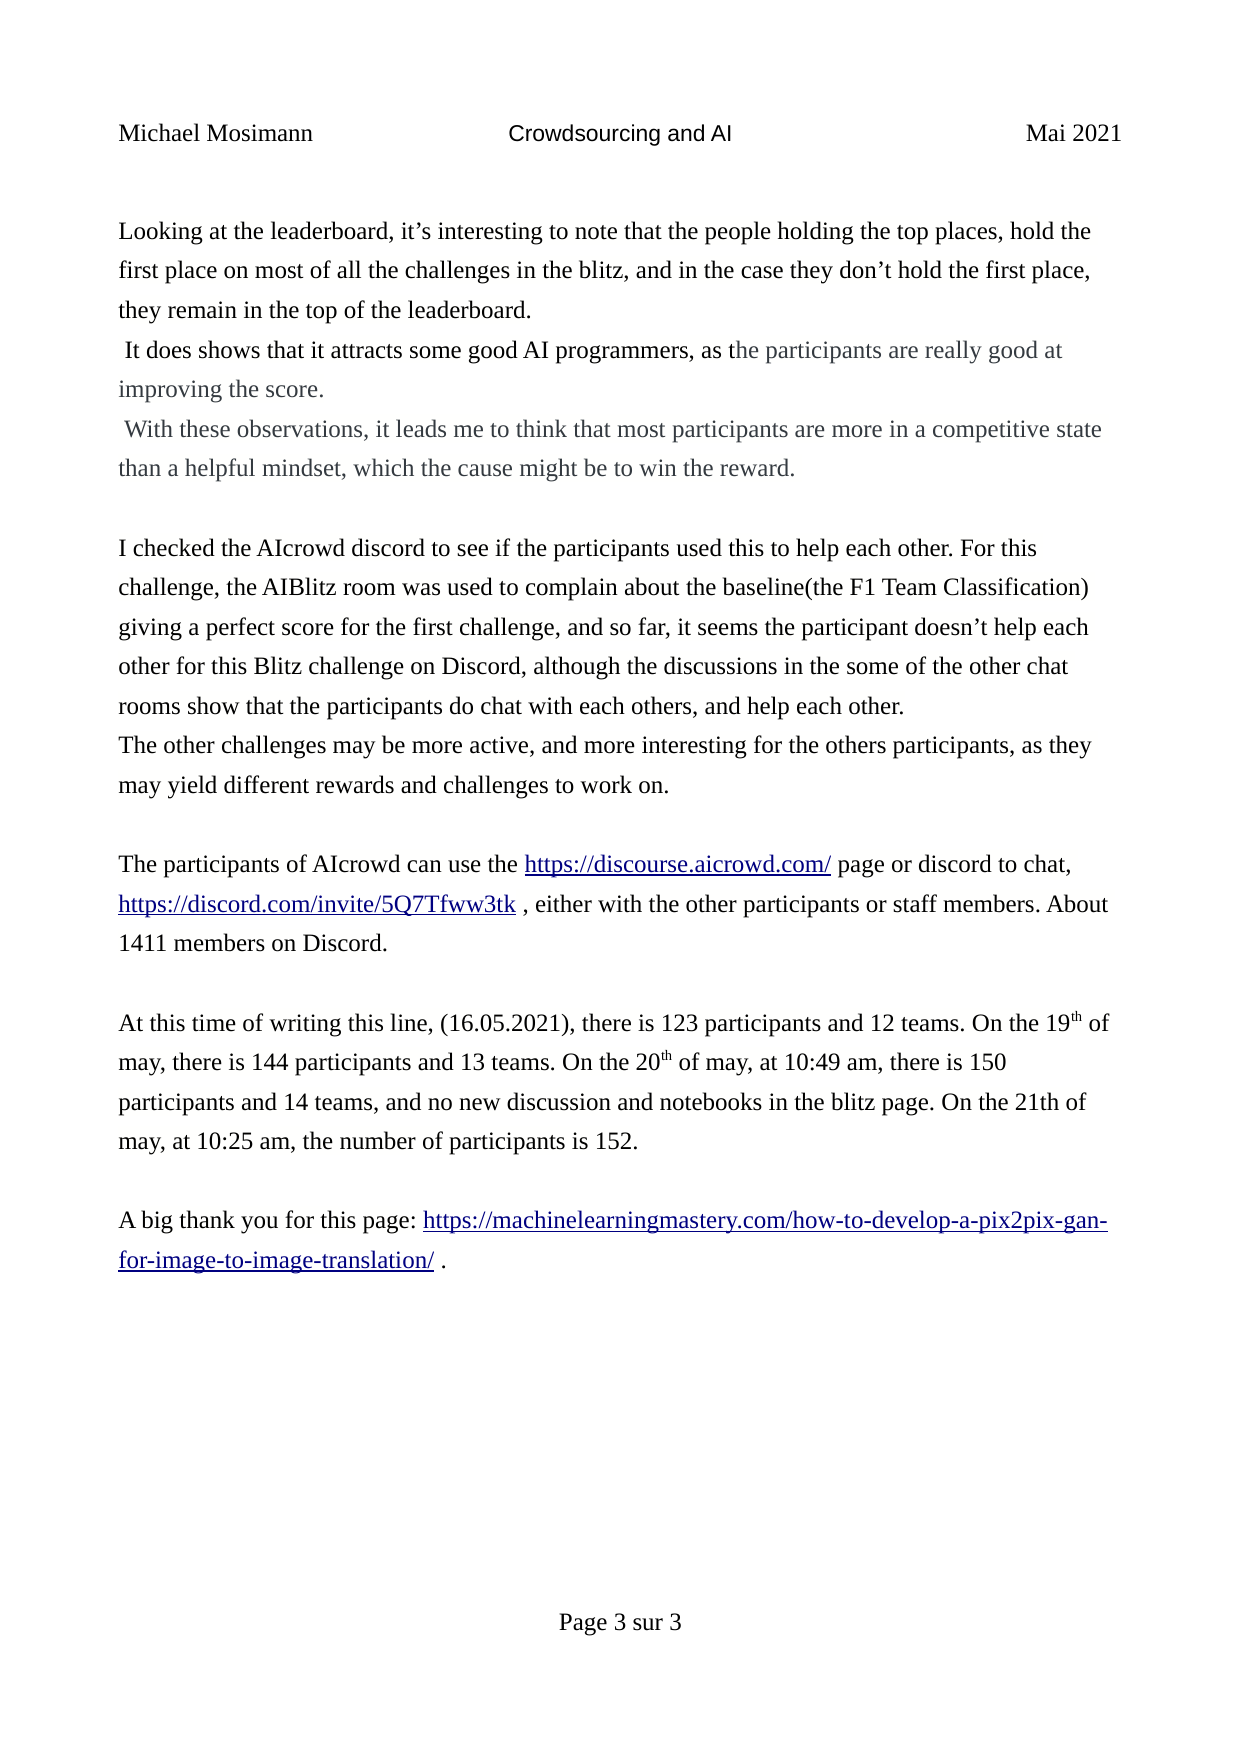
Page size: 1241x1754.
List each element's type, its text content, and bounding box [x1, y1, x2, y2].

text The other challenges may be more active, and more interesting for the others participants, as they may yield different rewards and challenges to work on. [118, 731, 1122, 799]
text It does shows that it attracts some good AI programmers, as the participants are really good at improving the score. [118, 335, 1122, 403]
text I checked the AIcrowd discord to see if the participants used this to help each other. For this challenge, the AIBlitz room was used to complain about the baseline(the F1 Team Classification) giving a perfect score for the first challenge, and so far, it seems the participant doesn’t help each other for this Blitz challenge on Discord, although the discussions in the some of the other chat rooms show that the participants do chat with each others, and help each other. [118, 533, 1122, 720]
text The participants of AIcrowd can use the https://discourse.aicrowd.com/ page or discord to chat, https://discord.com/invite/5Q7Tfww3tk , either with the other participants or staff members. About 1411 members on Discord. [118, 849, 1122, 957]
text A big thank you for this page: https://machinelearningmastery.com/how-to-develop-a-pix2pix-gan-for-image-to-image-translation/ . [118, 1206, 1122, 1274]
text Looking at the leaderboard, it’s interesting to note that the people holding the top places, hold the first place on most of all the challenges in the blitz, and in the case they don’t hold the first place, they remain in the top of the leaderboard. [118, 216, 1122, 324]
text With these observations, it leads me to think that most participants are more in a competitive state than a helpful mindset, which the cause might be to win the reward. [118, 414, 1122, 482]
text At this time of writing this line, (16.05.2021), there is 123 participants and 12 teams. On the 19th of may, there is 144 participants and 13 teams. On the 20th of may, at 10:49 am, there is 150 participants and 14 teams, and no new discussion and notebooks in the blitz page. On the 21th of may, at 10:25 am, the number of participants is 152. [118, 1008, 1122, 1155]
